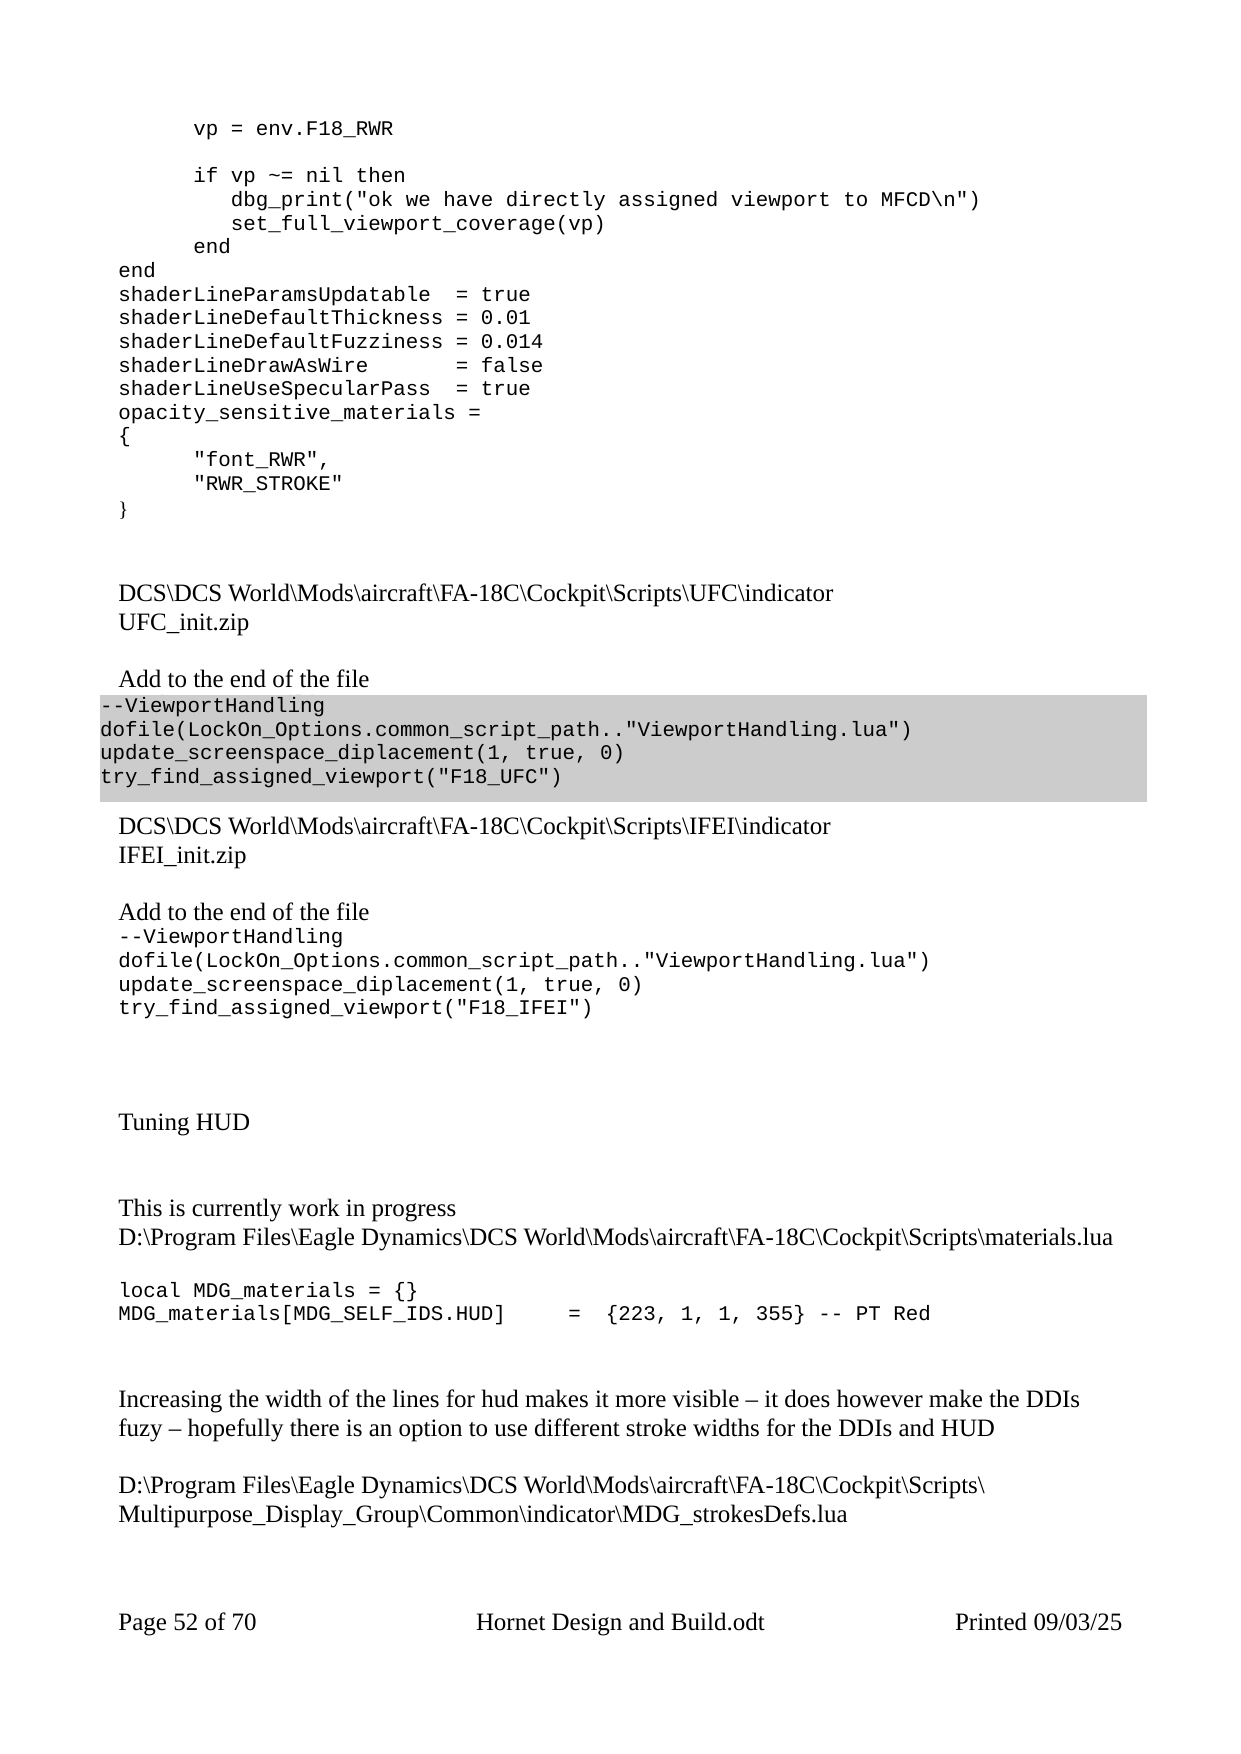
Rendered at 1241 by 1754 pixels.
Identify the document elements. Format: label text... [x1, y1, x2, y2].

text This is currently work in progress [118, 1193, 1122, 1222]
text IFEI_init.zip [118, 840, 1122, 869]
text end [118, 236, 1122, 260]
text --ViewportHandling [118, 926, 1122, 950]
text Add to the end of the file [118, 664, 1122, 693]
text local MDG_materials = {} [118, 1279, 1122, 1303]
text shaderLineParamsUpdatable = true [118, 284, 1122, 307]
text update_screenspace_diplacement(1, true, 0) [118, 973, 1122, 997]
text if vp ~= nil then [118, 165, 1122, 189]
text vp = env.F18_RWR [118, 118, 1122, 142]
text try_find_assigned_viewport("F18_IFEI") [118, 997, 1122, 1021]
text end [118, 260, 1122, 284]
text MDG_materials[MDG_SELF_IDS.HUD] = {223, 1, 1, 355} -- PT Red [118, 1303, 1122, 1327]
text D:\Program Files\Eagle Dynamics\DCS World\Mods\aircraft\FA-18C\Cockpit\Scripts\Multipurpose_Display_Group\Common\indicator\MDG_strokesDefs.lua [118, 1471, 1122, 1528]
text "RWR_STROKE" [118, 473, 1122, 496]
text D:\Program Files\Eagle Dynamics\DCS World\Mods\aircraft\FA-18C\Cockpit\Scripts\materials.lua [118, 1222, 1122, 1251]
text Tuning HUD [118, 1107, 1122, 1136]
text shaderLineDefaultFuzziness = 0.014 [118, 331, 1122, 354]
text Increasing the width of the lines for hud makes it more visible – it does however make the DDIs fuzy – hopefully there is an option to use different stroke widths for the DDIs and HUD [118, 1384, 1122, 1442]
text shaderLineDefaultThickness = 0.01 [118, 307, 1122, 331]
text DCS\DCS World\Mods\aircraft\FA-18C\Cockpit\Scripts\UFC\indicator [118, 578, 1122, 607]
text Add to the end of the file [118, 897, 1122, 926]
text } [118, 496, 1122, 521]
text DCS\DCS World\Mods\aircraft\FA-18C\Cockpit\Scripts\IFEI\indicator [118, 811, 1122, 840]
text opacity_sensitive_materials = [118, 402, 1122, 426]
text shaderLineDrawAsWire = false [118, 354, 1122, 378]
text dbg_print("ok we have directly assigned viewport to MFCD\n") [118, 189, 1122, 213]
text { [118, 426, 1122, 449]
text "font_RWR", [118, 449, 1122, 473]
text shaderLineUseSpecularPass = true [118, 378, 1122, 402]
text set_full_viewport_coverage(vp) [118, 213, 1122, 236]
text dofile(LockOn_Options.common_script_path.."ViewportHandling.lua") [118, 950, 1122, 973]
text UFC_init.zip [118, 607, 1122, 636]
